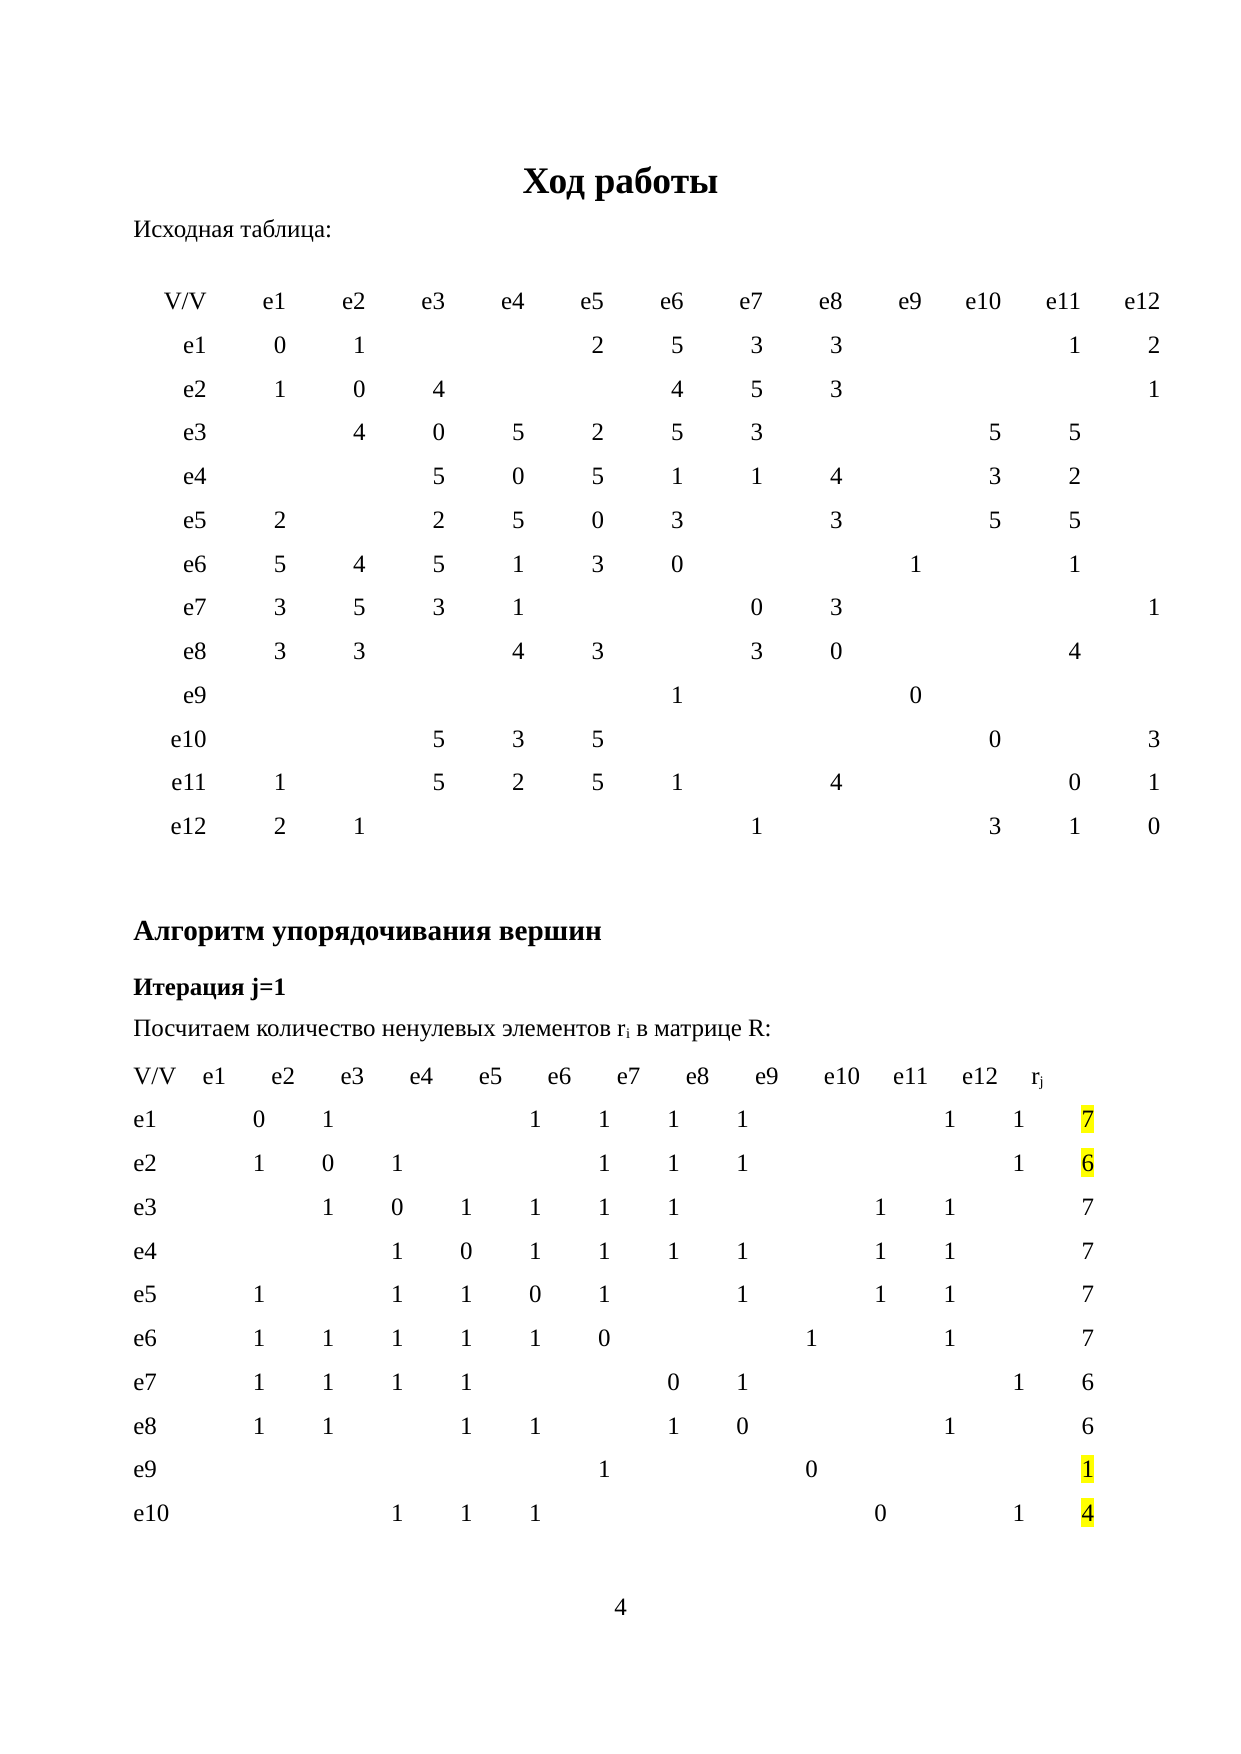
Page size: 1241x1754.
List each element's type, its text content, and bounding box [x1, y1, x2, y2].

table_cell 0 [199, 1105, 268, 1148]
table_header V/V [130, 286, 209, 330]
table_cell [475, 1367, 544, 1411]
table_cell 1 [406, 1367, 475, 1411]
table_cell [683, 1192, 752, 1236]
table_cell 1 [821, 1280, 890, 1323]
table_cell [821, 1455, 890, 1498]
table_cell 1 [268, 1323, 337, 1367]
table_cell 7 [1028, 1323, 1097, 1367]
table_cell 3 [210, 636, 289, 680]
table_cell 5 [925, 505, 1004, 549]
table_cell [890, 1367, 959, 1411]
table_cell e5 [130, 505, 209, 549]
table_cell 1 [475, 1192, 544, 1236]
table_cell 1 [821, 1236, 890, 1279]
table_cell 1 [1084, 593, 1163, 636]
table_cell 0 [448, 461, 527, 505]
table_cell 0 [1084, 811, 1163, 855]
table_cell 2 [369, 505, 448, 549]
table_cell 1 [607, 768, 686, 811]
table_cell [268, 1280, 337, 1323]
table_cell e4 [130, 1236, 199, 1279]
table_cell [890, 1148, 959, 1192]
table_cell 4 [1004, 636, 1084, 680]
table_cell 5 [1004, 505, 1084, 549]
table_cell [686, 768, 766, 811]
table_header e7 [686, 286, 766, 330]
table_cell e6 [130, 549, 209, 592]
table_cell [821, 1367, 890, 1411]
table_cell [289, 768, 368, 811]
table_cell 1 [1084, 374, 1163, 417]
table_cell 4 [766, 768, 845, 811]
table_cell 1 [337, 1498, 406, 1542]
table_cell 5 [528, 724, 607, 767]
table_cell [268, 1236, 337, 1279]
table_cell [406, 1105, 475, 1148]
table_cell 1 [544, 1192, 613, 1236]
table_cell [448, 811, 527, 855]
table_cell 3 [686, 636, 766, 680]
table_cell [925, 374, 1004, 417]
table_cell 5 [369, 549, 448, 592]
table_cell 5 [210, 549, 289, 592]
table_cell e10 [130, 724, 209, 767]
table_cell [925, 680, 1004, 724]
table_cell 3 [210, 593, 289, 636]
table_cell 4 [289, 418, 368, 461]
table_cell [528, 593, 607, 636]
table_cell 1 [959, 1148, 1028, 1192]
table_cell [607, 811, 686, 855]
table_cell [766, 724, 845, 767]
table_cell 6 [1028, 1367, 1097, 1411]
table_cell 5 [1004, 418, 1084, 461]
table_cell [686, 549, 766, 592]
table_cell [686, 724, 766, 767]
table_cell 1 [544, 1455, 613, 1498]
subtitle Алгоритм упорядочивания вершин [133, 913, 1107, 947]
table_cell e7 [130, 1367, 199, 1411]
table_cell 5 [369, 724, 448, 767]
table_cell 1 [199, 1280, 268, 1323]
table_cell [528, 374, 607, 417]
table_cell [752, 1367, 821, 1411]
table_cell 1 [475, 1323, 544, 1367]
table_cell [766, 680, 845, 724]
table_cell 5 [369, 768, 448, 811]
table_cell 7 [1028, 1192, 1097, 1236]
table_header e11 [1004, 286, 1084, 330]
table_cell 1 [614, 1105, 682, 1148]
table_header e10 [821, 1061, 890, 1104]
table_cell 1 [890, 1236, 959, 1279]
table_cell 4 [766, 461, 845, 505]
table_cell 0 [607, 549, 686, 592]
table_cell [337, 1411, 406, 1454]
table_cell [683, 1323, 752, 1367]
table_cell 5 [528, 461, 607, 505]
table_header e3 [337, 1061, 406, 1104]
table_cell 1 [199, 1148, 268, 1192]
table_cell 5 [686, 374, 766, 417]
table_cell 1 [614, 1236, 682, 1279]
table_cell 0 [614, 1367, 682, 1411]
table_cell e3 [130, 1192, 199, 1236]
table_cell 1 [475, 1411, 544, 1454]
table_cell [607, 636, 686, 680]
table_cell [448, 330, 527, 374]
table_cell 0 [289, 374, 368, 417]
table_cell 1 [845, 549, 925, 592]
table_cell 1 [1084, 768, 1163, 811]
table_cell 2 [1004, 461, 1084, 505]
table_cell 0 [369, 418, 448, 461]
table_cell 1 [544, 1280, 613, 1323]
table_cell 1 [683, 1105, 752, 1148]
table_cell [752, 1411, 821, 1454]
table_cell 5 [528, 768, 607, 811]
table_cell 2 [210, 505, 289, 549]
table_cell [1004, 593, 1084, 636]
table_cell [959, 1236, 1028, 1279]
table_header V/V [130, 1061, 199, 1104]
table_cell [752, 1192, 821, 1236]
table_cell [821, 1105, 890, 1148]
table_cell [752, 1280, 821, 1323]
table_header e8 [683, 1061, 752, 1104]
table_header rj [1028, 1061, 1097, 1104]
table_cell 0 [686, 593, 766, 636]
table_cell [369, 680, 448, 724]
table_cell [607, 724, 686, 767]
table_cell 6 [1028, 1148, 1097, 1192]
table_header e2 [289, 286, 368, 330]
table_cell 0 [210, 330, 289, 374]
table_cell e11 [130, 768, 209, 811]
table_cell 0 [528, 505, 607, 549]
table_cell 1 [289, 811, 368, 855]
table_cell 1 [268, 1411, 337, 1454]
table_cell 2 [210, 811, 289, 855]
table_cell 0 [766, 636, 845, 680]
table_cell [448, 374, 527, 417]
table_header e6 [607, 286, 686, 330]
table_header e4 [448, 286, 527, 330]
table_header e9 [752, 1061, 821, 1104]
table_cell [1084, 505, 1163, 549]
table_cell 1 [890, 1105, 959, 1148]
table_header e5 [528, 286, 607, 330]
table_cell 7 [1028, 1280, 1097, 1323]
table_cell 3 [686, 418, 766, 461]
table_cell [289, 505, 368, 549]
table_cell [1004, 680, 1084, 724]
table_cell 1 [475, 1105, 544, 1148]
table_cell 5 [607, 418, 686, 461]
table_cell [268, 1455, 337, 1498]
text Посчитаем количество ненулевых элементов ri в матрице R: [133, 1013, 1107, 1042]
table_cell 1 [448, 593, 527, 636]
table_cell [845, 593, 925, 636]
table_cell 3 [1084, 724, 1163, 767]
table_cell 1 [1004, 811, 1084, 855]
table_cell [925, 330, 1004, 374]
table_cell 1 [614, 1411, 682, 1454]
table_header e12 [959, 1061, 1028, 1104]
table_cell 0 [337, 1192, 406, 1236]
table_cell 1 [268, 1105, 337, 1148]
subtitle Итерация j=1 [133, 972, 1107, 1001]
table_cell [766, 418, 845, 461]
text Исходная таблица: [133, 214, 1107, 271]
table_cell [845, 461, 925, 505]
table_cell 3 [528, 636, 607, 680]
table_cell 3 [766, 374, 845, 417]
table_cell 1 [199, 1323, 268, 1367]
table_cell 1 [1004, 330, 1084, 374]
table_cell [1004, 374, 1084, 417]
table_cell 1 [210, 768, 289, 811]
table_cell [959, 1411, 1028, 1454]
table_cell 1 [337, 1280, 406, 1323]
table_cell [1084, 636, 1163, 680]
table_cell [475, 1148, 544, 1192]
table_header e8 [766, 286, 845, 330]
table_cell 1 [475, 1236, 544, 1279]
table_cell [959, 1323, 1028, 1367]
table_cell 0 [925, 724, 1004, 767]
table_cell [406, 1148, 475, 1192]
table_cell [925, 636, 1004, 680]
table_cell 5 [448, 418, 527, 461]
table_cell e5 [130, 1280, 199, 1323]
table_cell 1 [406, 1498, 475, 1542]
table_cell e3 [130, 418, 209, 461]
table_cell [528, 811, 607, 855]
table_header e1 [199, 1061, 268, 1104]
table_cell 1 [544, 1105, 613, 1148]
table_cell 3 [448, 724, 527, 767]
table_cell 6 [1028, 1411, 1097, 1454]
table_cell 1 [959, 1105, 1028, 1148]
table_cell [890, 1498, 959, 1542]
table_cell 0 [544, 1323, 613, 1367]
table_cell [1084, 549, 1163, 592]
table_cell 1 [683, 1280, 752, 1323]
table_cell [821, 1323, 890, 1367]
table_cell e7 [130, 593, 209, 636]
table_cell 3 [766, 505, 845, 549]
table_cell e8 [130, 1411, 199, 1454]
table_cell 1 [686, 811, 766, 855]
table_header e10 [925, 286, 1004, 330]
table_cell [845, 374, 925, 417]
table_header e12 [1084, 286, 1163, 330]
table_cell 1 [199, 1411, 268, 1454]
table_cell [821, 1148, 890, 1192]
table_cell [199, 1498, 268, 1542]
table_cell [683, 1455, 752, 1498]
table_cell 3 [369, 593, 448, 636]
table_header e7 [614, 1061, 682, 1104]
table_cell [959, 1280, 1028, 1323]
table_cell e1 [130, 330, 209, 374]
table_cell 1 [683, 1148, 752, 1192]
table_cell 1 [268, 1192, 337, 1236]
table_cell 4 [369, 374, 448, 417]
table_cell 1 [890, 1323, 959, 1367]
table_cell 3 [607, 505, 686, 549]
table_cell 1 [337, 1367, 406, 1411]
table_cell [199, 1236, 268, 1279]
table_cell [752, 1236, 821, 1279]
table_cell 1 [752, 1323, 821, 1367]
table_cell 0 [845, 680, 925, 724]
table_cell 0 [1004, 768, 1084, 811]
table_cell e9 [130, 1455, 199, 1498]
table_cell 3 [925, 461, 1004, 505]
table_cell 0 [752, 1455, 821, 1498]
table_cell [1084, 461, 1163, 505]
table_cell [925, 593, 1004, 636]
table_cell 1 [337, 1236, 406, 1279]
table_cell 5 [289, 593, 368, 636]
table_cell e2 [130, 374, 209, 417]
table_header e2 [268, 1061, 337, 1104]
table_header e5 [475, 1061, 544, 1104]
table_header e1 [210, 286, 289, 330]
table_cell [614, 1280, 682, 1323]
table_cell [752, 1105, 821, 1148]
table_cell 4 [1028, 1498, 1097, 1542]
table_cell 3 [766, 330, 845, 374]
table_cell 4 [607, 374, 686, 417]
table_cell [369, 330, 448, 374]
table_cell [289, 724, 368, 767]
table_cell 1 [1004, 549, 1084, 592]
table_cell 4 [448, 636, 527, 680]
table_cell [369, 636, 448, 680]
table_cell 1 [406, 1323, 475, 1367]
table_cell 1 [199, 1367, 268, 1411]
table_cell 2 [1084, 330, 1163, 374]
table_cell [369, 811, 448, 855]
table_cell e2 [130, 1148, 199, 1192]
table_cell 1 [686, 461, 766, 505]
table_cell 3 [528, 549, 607, 592]
table_cell [1084, 418, 1163, 461]
table_cell 0 [683, 1411, 752, 1454]
table_cell [845, 811, 925, 855]
table_cell 4 [289, 549, 368, 592]
table_cell 1 [406, 1280, 475, 1323]
table_cell 1 [406, 1411, 475, 1454]
table_cell 1 [544, 1148, 613, 1192]
table_cell e12 [130, 811, 209, 855]
table_cell 0 [475, 1280, 544, 1323]
table_cell [752, 1498, 821, 1542]
table_cell 5 [448, 505, 527, 549]
table_cell 1 [448, 549, 527, 592]
table_cell 1 [683, 1367, 752, 1411]
table_cell [210, 724, 289, 767]
table_cell [268, 1498, 337, 1542]
table_cell [210, 680, 289, 724]
table_cell [337, 1455, 406, 1498]
table_cell [528, 680, 607, 724]
table_header e9 [845, 286, 925, 330]
table_cell 5 [925, 418, 1004, 461]
table_cell [210, 461, 289, 505]
table_cell [845, 768, 925, 811]
table_cell 3 [766, 593, 845, 636]
table_cell 1 [289, 330, 368, 374]
table_header e11 [890, 1061, 959, 1104]
table_cell 3 [925, 811, 1004, 855]
table_cell [1004, 724, 1084, 767]
table_cell [686, 505, 766, 549]
table_header e3 [369, 286, 448, 330]
table_cell [959, 1192, 1028, 1236]
table_cell [752, 1148, 821, 1192]
table_cell 1 [683, 1236, 752, 1279]
table_cell [959, 1455, 1028, 1498]
table_header e4 [406, 1061, 475, 1104]
table_cell [607, 593, 686, 636]
table_cell [544, 1498, 613, 1542]
table_cell [890, 1455, 959, 1498]
table_cell 2 [528, 330, 607, 374]
table_cell 1 [821, 1192, 890, 1236]
table_cell [614, 1455, 682, 1498]
table_cell 3 [686, 330, 766, 374]
table_cell 1 [337, 1148, 406, 1192]
table_cell 5 [369, 461, 448, 505]
table_cell e10 [130, 1498, 199, 1542]
table_cell [337, 1105, 406, 1148]
table_cell [766, 811, 845, 855]
table_cell e4 [130, 461, 209, 505]
table_cell [683, 1498, 752, 1542]
table_cell 5 [607, 330, 686, 374]
table_cell 1 [406, 1192, 475, 1236]
table_cell [289, 680, 368, 724]
table_cell 1 [890, 1411, 959, 1454]
table_cell 1 [614, 1192, 682, 1236]
table_cell 1 [268, 1367, 337, 1411]
table_cell e8 [130, 636, 209, 680]
table_cell 1 [607, 680, 686, 724]
table_cell 1 [614, 1148, 682, 1192]
table_cell [199, 1192, 268, 1236]
table_cell [614, 1323, 682, 1367]
table_cell [475, 1455, 544, 1498]
table_cell [1084, 680, 1163, 724]
table_cell [210, 418, 289, 461]
table_cell [544, 1411, 613, 1454]
table_cell [925, 768, 1004, 811]
table_cell 0 [268, 1148, 337, 1192]
table_cell [821, 1411, 890, 1454]
table_cell 0 [821, 1498, 890, 1542]
table_cell 1 [890, 1280, 959, 1323]
table_header e6 [544, 1061, 613, 1104]
table_cell [925, 549, 1004, 592]
table_cell 1 [210, 374, 289, 417]
table_cell [406, 1455, 475, 1498]
table_cell 7­ [1028, 1105, 1097, 1148]
table_cell 1 [1028, 1455, 1097, 1498]
table_cell [766, 549, 845, 592]
table_cell 1 [475, 1498, 544, 1542]
table_cell 1 [544, 1236, 613, 1279]
table_cell 1 [890, 1192, 959, 1236]
table_cell [289, 461, 368, 505]
table_cell 2 [528, 418, 607, 461]
table_cell [845, 330, 925, 374]
table_cell 7 [1028, 1236, 1097, 1279]
table_cell [448, 680, 527, 724]
table_cell [614, 1498, 682, 1542]
table_cell [544, 1367, 613, 1411]
table_cell e1 [130, 1105, 199, 1148]
table_cell [845, 636, 925, 680]
table_cell 1 [959, 1498, 1028, 1542]
table_cell 2 [448, 768, 527, 811]
table_cell [845, 418, 925, 461]
table_cell [845, 724, 925, 767]
table_cell e9 [130, 680, 209, 724]
table_cell 1 [337, 1323, 406, 1367]
table_cell 0 [406, 1236, 475, 1279]
table_cell [845, 505, 925, 549]
table_cell 3 [289, 636, 368, 680]
table_cell [686, 680, 766, 724]
table_cell e6 [130, 1323, 199, 1367]
subtitle Ход работы [133, 158, 1107, 201]
table_cell 1 [959, 1367, 1028, 1411]
table_cell [199, 1455, 268, 1498]
table_cell 1 [607, 461, 686, 505]
